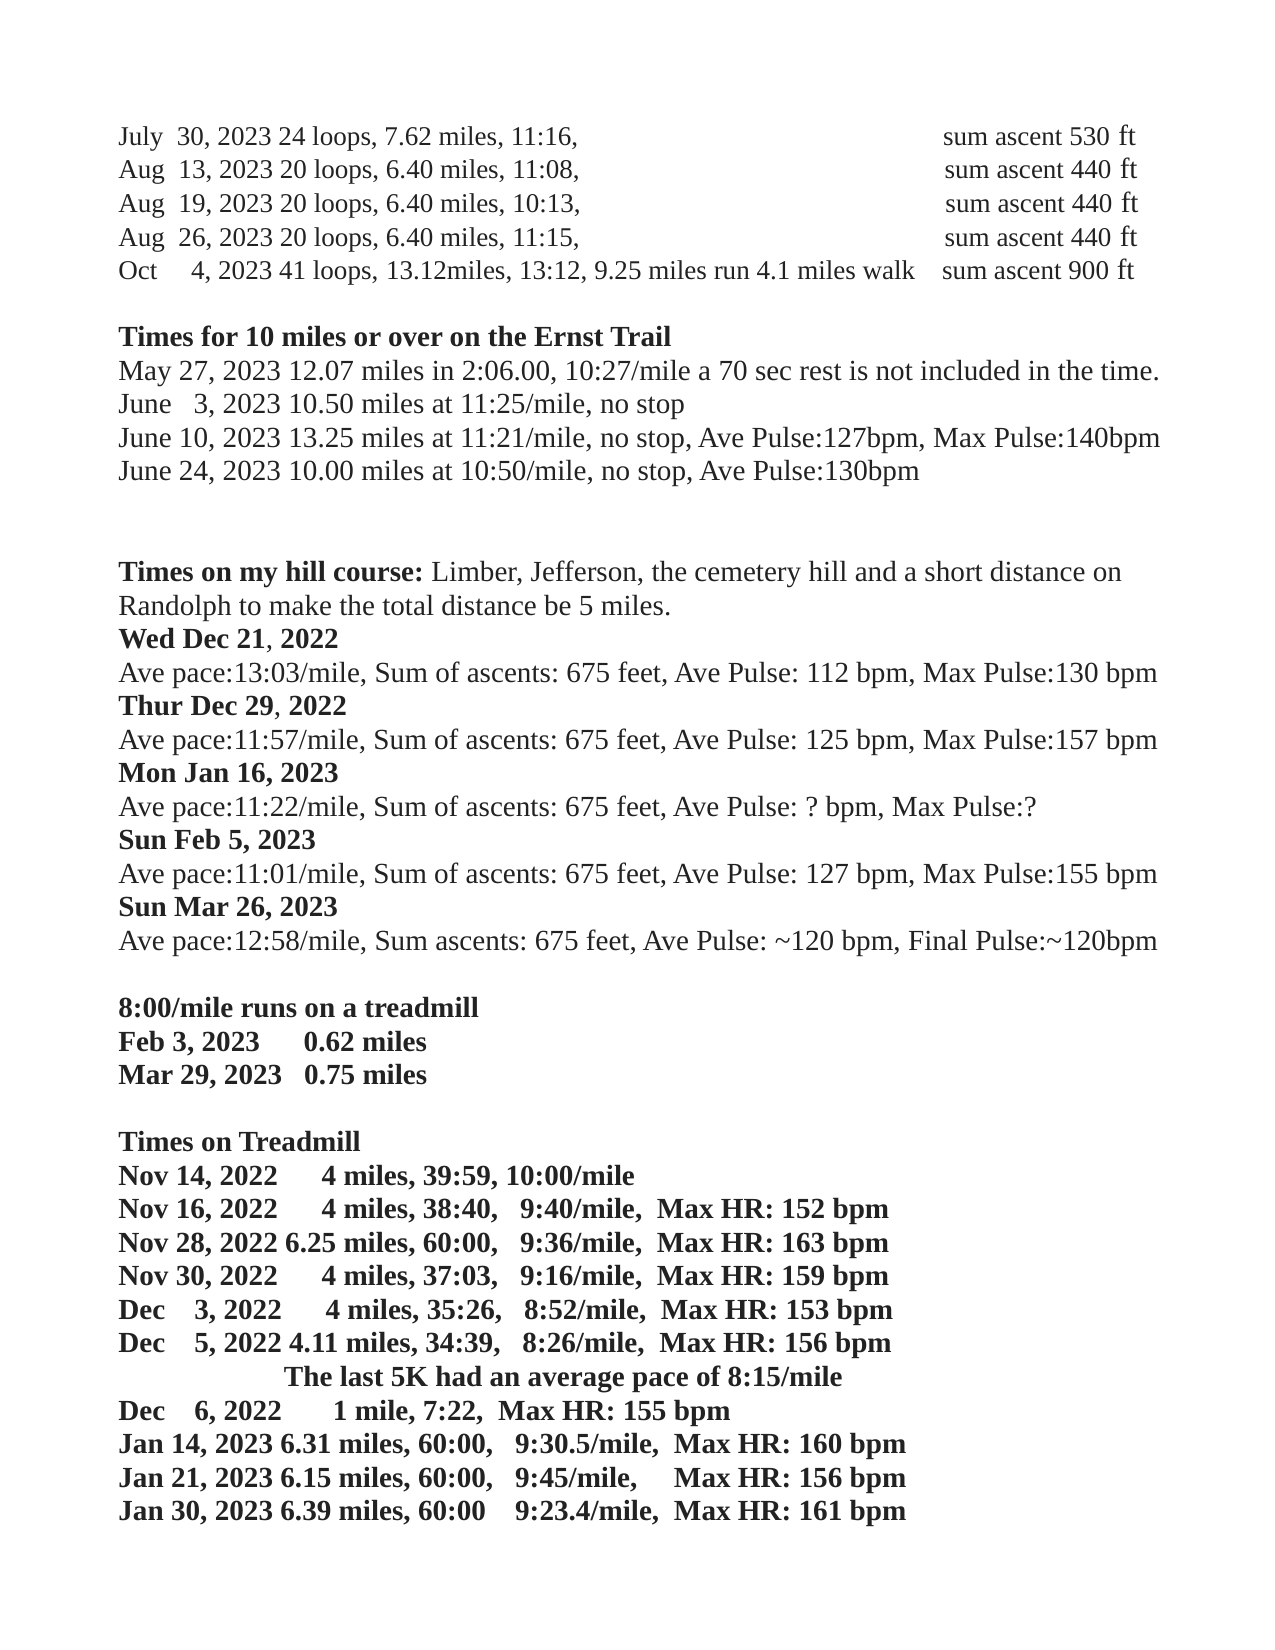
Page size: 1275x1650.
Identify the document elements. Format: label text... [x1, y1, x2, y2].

text Mon Jan 16, 2023 [118, 755, 1161, 789]
text Wed Dec 21, 2022 [118, 621, 1161, 655]
text Ave pace:11:57/mile, Sum of ascents: 675 feet, Ave Pulse: 125 bpm, Max Pulse:157 bpm [118, 722, 1161, 755]
text June 24, 2023 10.00 miles at 10:50/mile, no stop, Ave Pulse:130bpm [118, 453, 1161, 487]
text Jan 21, 2023 6.15 miles, 60:00, 9:45/mile, Max HR: 156 bpm [118, 1460, 1161, 1493]
text Jan 14, 2023 6.31 miles, 60:00, 9:30.5/mile, Max HR: 160 bpm [118, 1426, 1161, 1460]
text Sun Mar 26, 2023 [118, 889, 1161, 923]
text Ave pace:13:03/mile, Sum of ascents: 675 feet, Ave Pulse: 112 bpm, Max Pulse:130 bpm [118, 655, 1161, 688]
text Aug 26, 2023 20 loops, 6.40 miles, 11:15, sum ascent 440 ft [118, 219, 1161, 252]
text Times on Treadmill [118, 1124, 1161, 1158]
text Sun Feb 5, 2023 [118, 822, 1161, 856]
text Nov 16, 2022 4 miles, 38:40, 9:40/mile, Max HR: 152 bpm [118, 1191, 1161, 1225]
text Times on my hill course: Limber, Jefferson, the cemetery hill and a short distance on Randolph to make the total distance be 5 miles. [118, 554, 1161, 621]
text Jan 30, 2023 6.39 miles, 60:00 9:23.4/mile, Max HR: 161 bpm [118, 1493, 1161, 1527]
text Ave pace:11:22/mile, Sum of ascents: 675 feet, Ave Pulse: ? bpm, Max Pulse:? [118, 789, 1161, 822]
text The last 5K had an average pace of 8:15/mile [118, 1359, 1161, 1393]
text Feb 3, 2023 0.62 miles [118, 1024, 1161, 1057]
text Aug 19, 2023 20 loops, 6.40 miles, 10:13, sum ascent 440 ft [118, 185, 1161, 219]
text Oct 4, 2023 41 loops, 13.12miles, 13:12, 9.25 miles run 4.1 miles walk sum ascent 900 ft [118, 252, 1161, 286]
text June 3, 2023 10.50 miles at 11:25/mile, no stop [118, 386, 1161, 420]
text Mar 29, 2023 0.75 miles [118, 1057, 1161, 1091]
text Ave pace:12:58/mile, Sum ascents: 675 feet, Ave Pulse: ~120 bpm, Final Pulse:~120bpm [118, 923, 1161, 957]
text Ave pace:11:01/mile, Sum of ascents: 675 feet, Ave Pulse: 127 bpm, Max Pulse:155 bpm [118, 856, 1161, 889]
text 8:00/mile runs on a treadmill [118, 990, 1161, 1024]
text June 10, 2023 13.25 miles at 11:21/mile, no stop, Ave Pulse:127bpm, Max Pulse:140bpm [118, 420, 1161, 453]
text Times for 10 miles or over on the Ernst Trail [118, 319, 1161, 353]
text July 30, 2023 24 loops, 7.62 miles, 11:16, sum ascent 530 ft [118, 118, 1161, 152]
text Nov 14, 2022 4 miles, 39:59, 10:00/mile [118, 1158, 1161, 1191]
text Thur Dec 29, 2022 [118, 688, 1161, 722]
text May 27, 2023 12.07 miles in 2:06.00, 10:27/mile a 70 sec rest is not included in the time. [118, 353, 1161, 386]
text Aug 13, 2023 20 loops, 6.40 miles, 11:08, sum ascent 440 ft [118, 152, 1161, 185]
text Dec 6, 2022 1 mile, 7:22, Max HR: 155 bpm [118, 1393, 1161, 1426]
text Nov 28, 2022 6.25 miles, 60:00, 9:36/mile, Max HR: 163 bpm [118, 1225, 1161, 1258]
text Dec 5, 2022 4.11 miles, 34:39, 8:26/mile, Max HR: 156 bpm [118, 1326, 1161, 1359]
text Nov 30, 2022 4 miles, 37:03, 9:16/mile, Max HR: 159 bpm [118, 1258, 1161, 1292]
text Dec 3, 2022 4 miles, 35:26, 8:52/mile, Max HR: 153 bpm [118, 1292, 1161, 1326]
